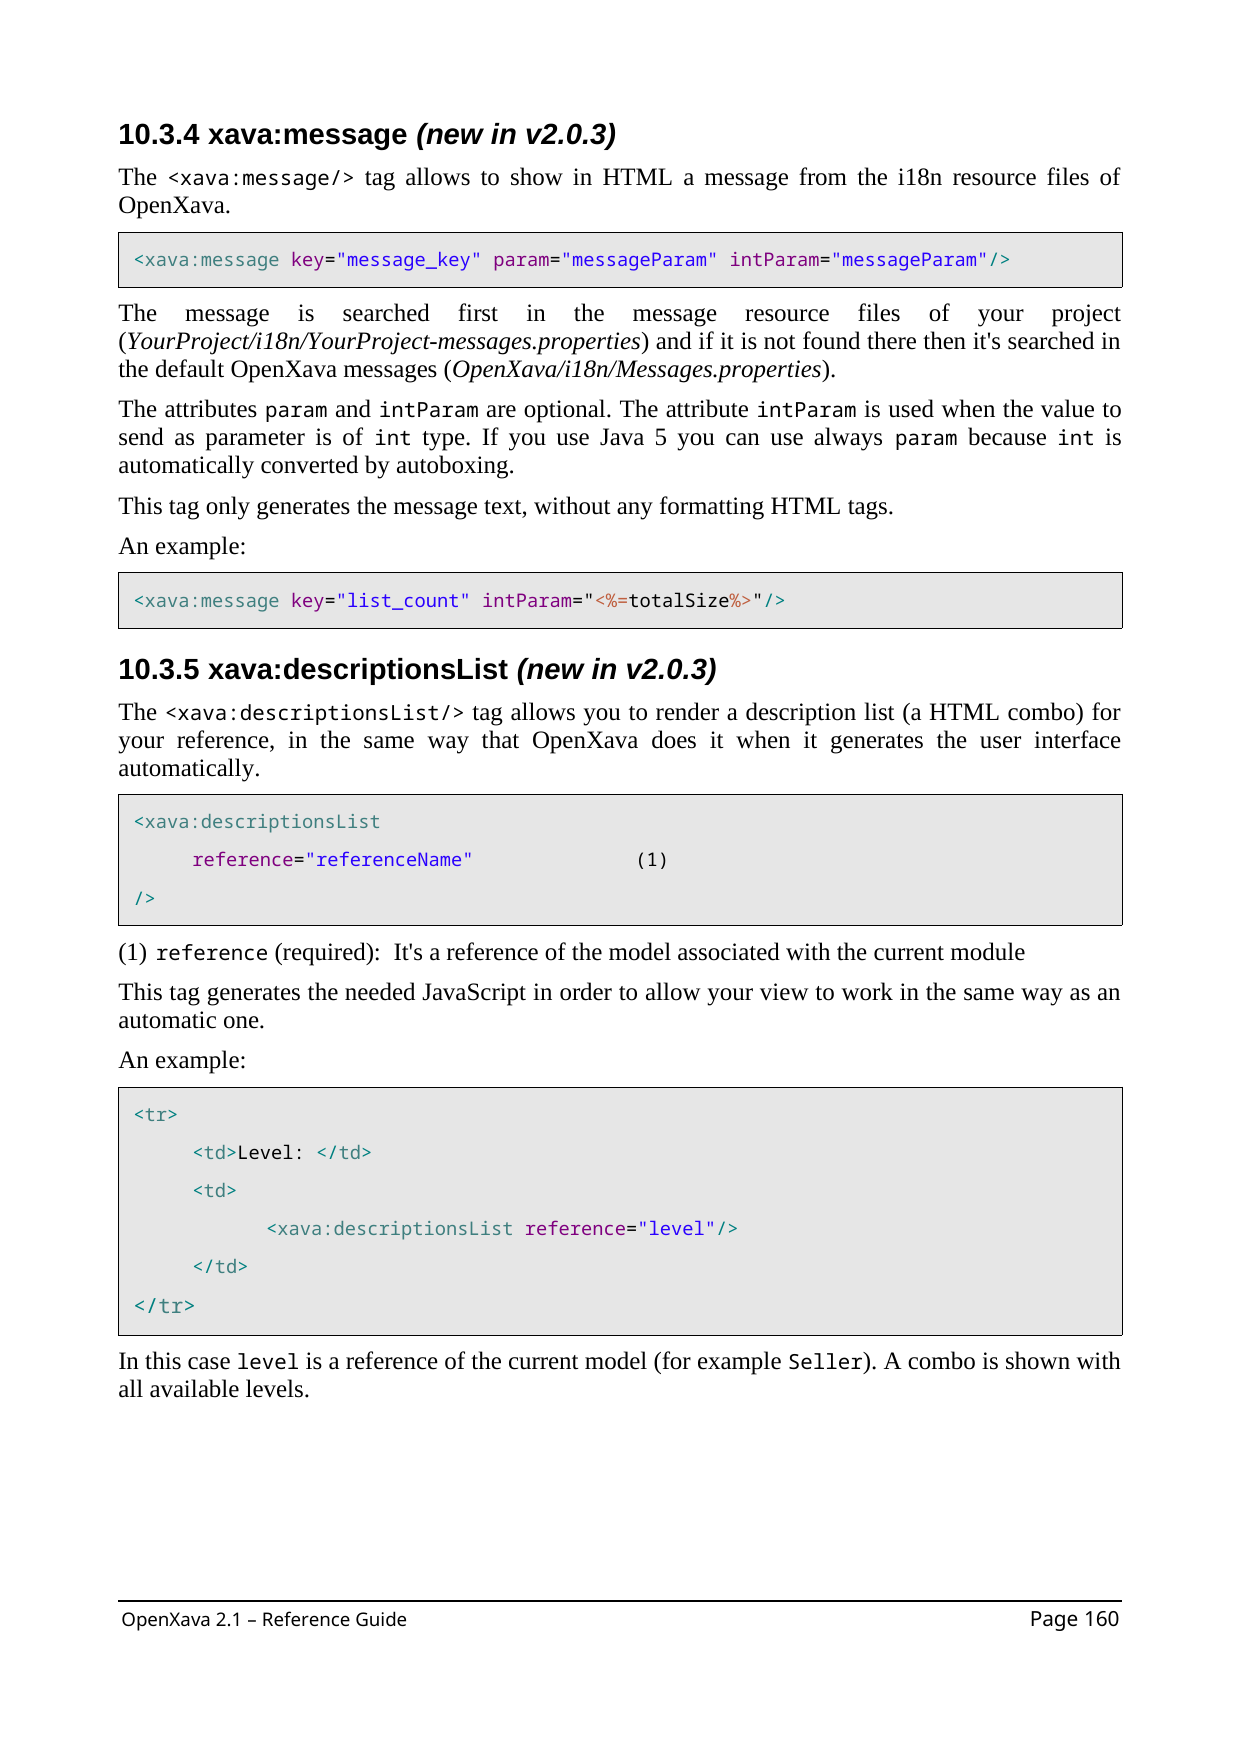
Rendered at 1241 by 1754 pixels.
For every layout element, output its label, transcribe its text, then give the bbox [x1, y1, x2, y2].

text <td>Level: </td> [119, 1125, 1122, 1163]
text This tag generates the needed JavaScript in order to allow your view to work in the same way as an automatic one. [118, 978, 1122, 1034]
text An example: [118, 532, 1122, 560]
text </tr> [119, 1277, 1122, 1335]
text <xava:descriptionsList [119, 795, 1122, 832]
text The message is searched first in the message resource files of your project (YourProject/i18n/YourProject-messages.properties) and if it is not found there then it's searched in the default OpenXava messages (OpenXava/i18n/Messages.properties). [118, 299, 1122, 383]
text This tag only generates the message text, without any formatting HTML tags. [118, 492, 1122, 519]
text <xava:message key="list_count" intParam="<%=totalSize%>"/> [119, 573, 1122, 628]
text /> [119, 870, 1122, 925]
text The attributes param and intParam are optional. The attribute intParam is used when the value to send as parameter is of int type. If you use Java 5 you can use always param because int is automatically converted by autoboxing. [118, 395, 1122, 479]
text <tr> [119, 1088, 1122, 1125]
subtitle xava:message (new in v2.0.3) [118, 118, 1122, 151]
subtitle xava:descriptionsList (new in v2.0.3) [118, 653, 1122, 685]
text </td> [119, 1239, 1122, 1277]
text <td> [119, 1163, 1122, 1201]
text The <xava:message/> tag allows to show in HTML a message from the i18n resource files of OpenXava. [118, 163, 1122, 219]
text The <xava:descriptionsList/> tag allows you to render a description list (a HTML combo) for your reference, in the same way that OpenXava does it when it generates the user interface automatically. [118, 698, 1122, 781]
list reference (required): It's a reference of the model associated with the current module [118, 938, 1122, 966]
text An example: [118, 1046, 1122, 1074]
text <xava:message key="message_key" param="messageParam" intParam="messageParam"/> [119, 233, 1122, 287]
text reference="referenceName" (1) [119, 832, 1122, 870]
text In this case level is a reference of the current model (for example Seller). A combo is shown with all available levels. [118, 1347, 1122, 1403]
text <xava:descriptionsList reference="level"/> [119, 1201, 1122, 1239]
